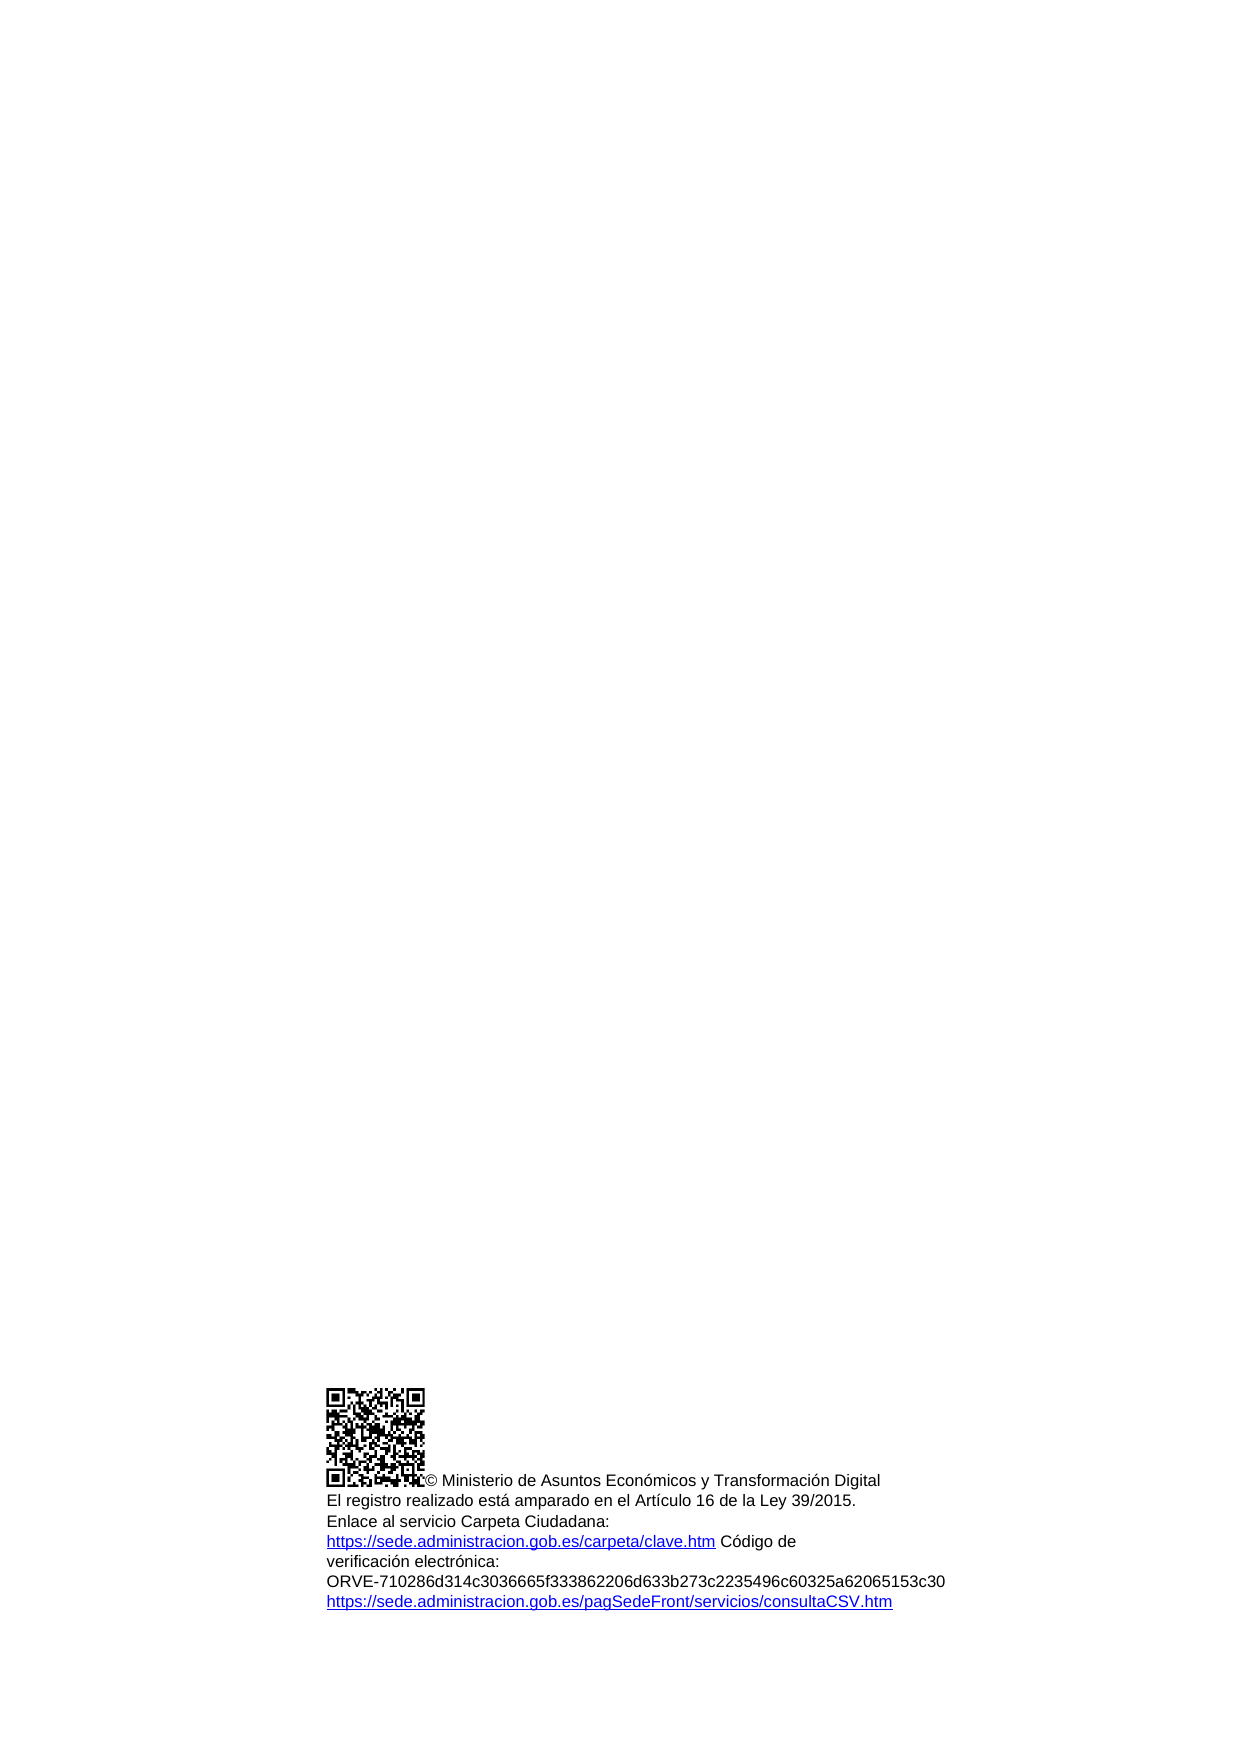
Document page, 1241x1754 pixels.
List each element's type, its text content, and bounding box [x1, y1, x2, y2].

text Enlace al servicio Carpeta Ciudadana: https://sede.administracion.gob.es/carpeta/clave.htm Código de verificación electrónica: [326, 1511, 871, 1571]
text El registro realizado está amparado en el Artículo 16 de la Ley 39/2015. [326, 1491, 1122, 1510]
text © Ministerio de Asuntos Económicos y Transformación Digital [326, 1388, 1122, 1490]
text https://sede.administracion.gob.es/pagSedeFront/servicios/consultaCSV.htm [326, 1592, 1122, 1611]
text ORVE-710286d314c3036665f333862206d633b273c2235496c60325a62065153c30 [326, 1572, 1122, 1591]
